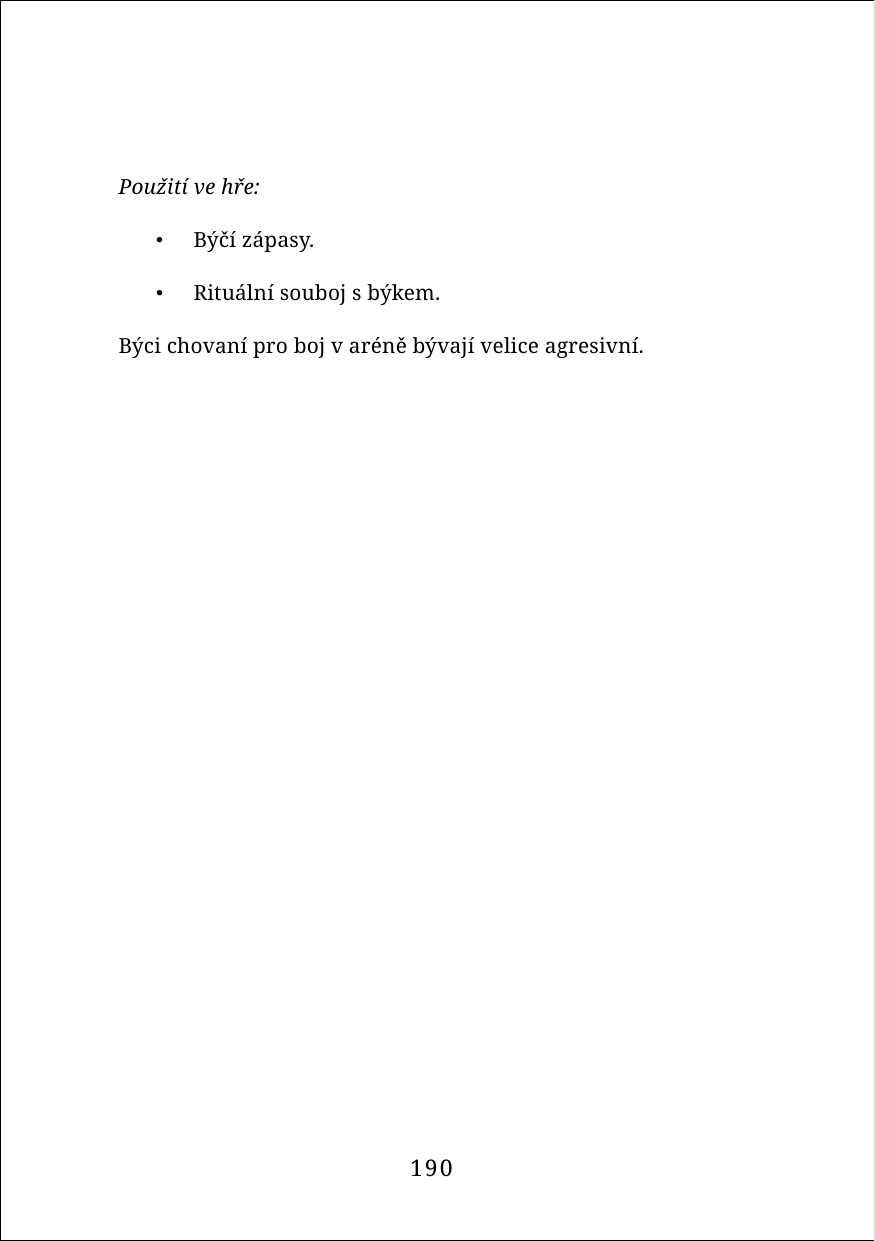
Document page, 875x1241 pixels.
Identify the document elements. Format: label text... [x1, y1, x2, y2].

text Použití ve hře: [118, 172, 756, 200]
list Rituální souboj s býkem. [156, 278, 756, 307]
list Býčí zápasy. [156, 225, 756, 253]
text Býci chovaní pro boj v aréně bývají velice agresivní. [118, 331, 756, 360]
